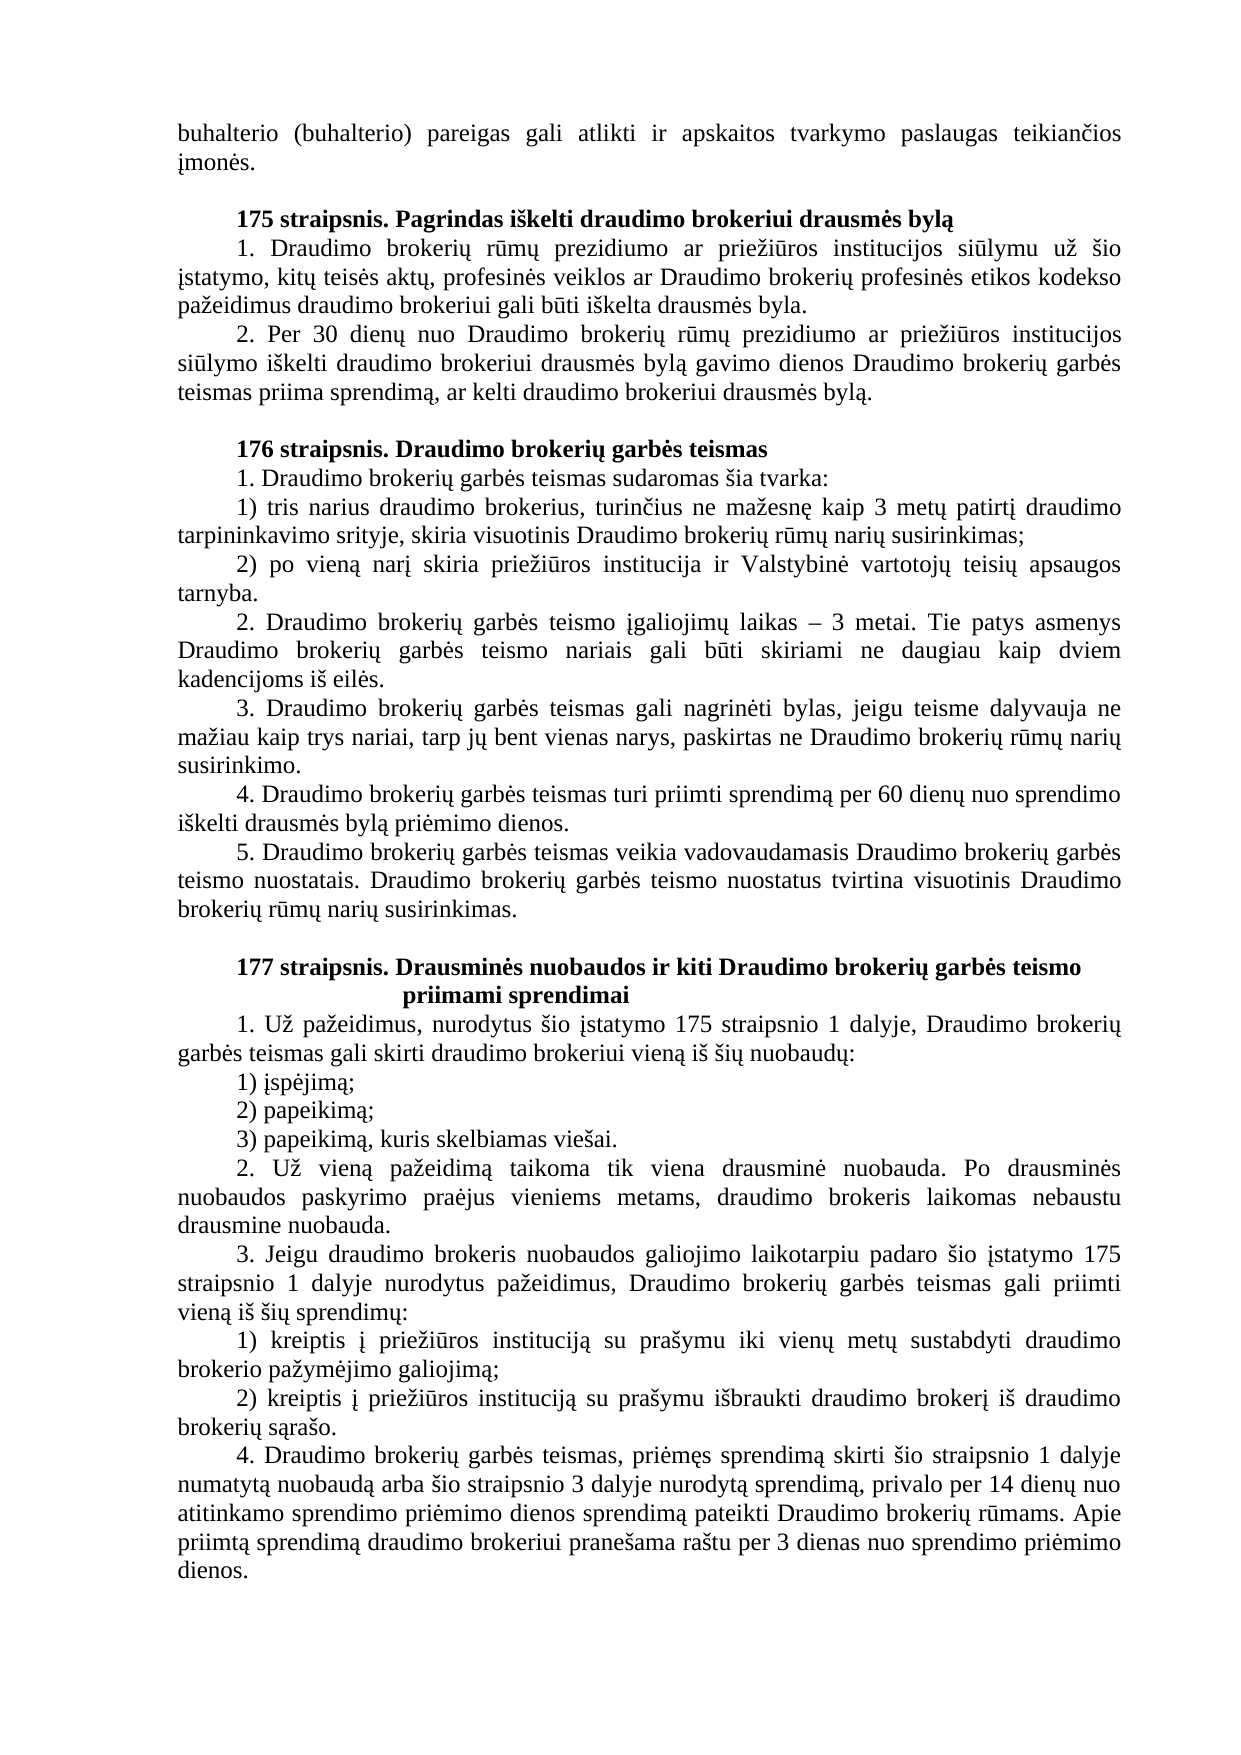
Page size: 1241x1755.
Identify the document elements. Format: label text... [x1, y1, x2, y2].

text 1) kreiptis į priežiūros instituciją su prašymu iki vienų metų sustabdyti draudimo brokerio pažymėjimo galiojimą; [177, 1326, 1122, 1383]
text 2. Per 30 dienų nuo Draudimo brokerių rūmų prezidiumo ar priežiūros institucijos siūlymo iškelti draudimo brokeriui drausmės bylą gavimo dienos Draudimo brokerių garbės teismas priima sprendimą, ar kelti draudimo brokeriui drausmės bylą. [177, 319, 1122, 406]
text 1. Draudimo brokerių garbės teismas sudaromas šia tvarka: [177, 463, 1122, 492]
text 2) po vieną narį skiria priežiūros institucija ir Valstybinė vartotojų teisių apsaugos tarnyba. [177, 549, 1122, 607]
text 1. Draudimo brokerių rūmų prezidiumo ar priežiūros institucijos siūlymu už šio įstatymo, kitų teisės aktų, profesinės veiklos ar Draudimo brokerių profesinės etikos kodekso pažeidimus draudimo brokeriui gali būti iškelta drausmės byla. [177, 233, 1122, 319]
text 1. Už pažeidimus, nurodytus šio įstatymo 175 straipsnio 1 dalyje, Draudimo brokerių garbės teismas gali skirti draudimo brokeriui vieną iš šių nuobaudų: [177, 1009, 1122, 1067]
text 3. Jeigu draudimo brokeris nuobaudos galiojimo laikotarpiu padaro šio įstatymo 175 straipsnio 1 dalyje nurodytus pažeidimus, Draudimo brokerių garbės teismas gali priimti vieną iš šių sprendimų: [177, 1239, 1122, 1326]
text 1) tris narius draudimo brokerius, turinčius ne mažesnę kaip 3 metų patirtį draudimo tarpininkavimo srityje, skiria visuotinis Draudimo brokerių rūmų narių susirinkimas; [177, 492, 1122, 549]
text 1) įspėjimą; [177, 1067, 1122, 1096]
text 3. Draudimo brokerių garbės teismas gali nagrinėti bylas, jeigu teisme dalyvauja ne mažiau kaip trys nariai, tarp jų bent vienas narys, paskirtas ne Draudimo brokerių rūmų narių susirinkimo. [177, 693, 1122, 779]
text 5. Draudimo brokerių garbės teismas veikia vadovaudamasis Draudimo brokerių garbės teismo nuostatais. Draudimo brokerių garbės teismo nuostatus tvirtina visuotinis Draudimo brokerių rūmų narių susirinkimas. [177, 837, 1122, 923]
text 2. Draudimo brokerių garbės teismo įgaliojimų laikas – 3 metai. Tie patys asmenys Draudimo brokerių garbės teismo nariais gali būti skiriami ne daugiau kaip dviem kadencijoms iš eilės. [177, 607, 1122, 693]
text 175 straipsnis. Pagrindas iškelti draudimo brokeriui drausmės bylą [177, 204, 1122, 233]
text 2. Už vieną pažeidimą taikoma tik viena drausminė nuobauda. Po drausminės nuobaudos paskyrimo praėjus vieniems metams, draudimo brokeris laikomas nebaustu drausmine nuobauda. [177, 1153, 1122, 1239]
text 2) kreiptis į priežiūros instituciją su prašymu išbraukti draudimo brokerį iš draudimo brokerių sąrašo. [177, 1383, 1122, 1441]
text 176 straipsnis. Draudimo brokerių garbės teismas [177, 434, 1122, 463]
text 177 straipsnis. Drausminės nuobaudos ir kiti Draudimo brokerių garbės teismo priimami sprendimai [236, 952, 1122, 1009]
text 2) papeikimą; [177, 1096, 1122, 1124]
text buhalterio (buhalterio) pareigas gali atlikti ir apskaitos tvarkymo paslaugas teikiančios įmonės. [177, 118, 1122, 176]
text 3) papeikimą, kuris skelbiamas viešai. [177, 1124, 1122, 1153]
text 4. Draudimo brokerių garbės teismas, priėmęs sprendimą skirti šio straipsnio 1 dalyje numatytą nuobaudą arba šio straipsnio 3 dalyje nurodytą sprendimą, privalo per 14 dienų nuo atitinkamo sprendimo priėmimo dienos sprendimą pateikti Draudimo brokerių rūmams. Apie priimtą sprendimą draudimo brokeriui pranešama raštu per 3 dienas nuo sprendimo priėmimo dienos. [177, 1441, 1122, 1584]
text 4. Draudimo brokerių garbės teismas turi priimti sprendimą per 60 dienų nuo sprendimo iškelti drausmės bylą priėmimo dienos. [177, 779, 1122, 837]
